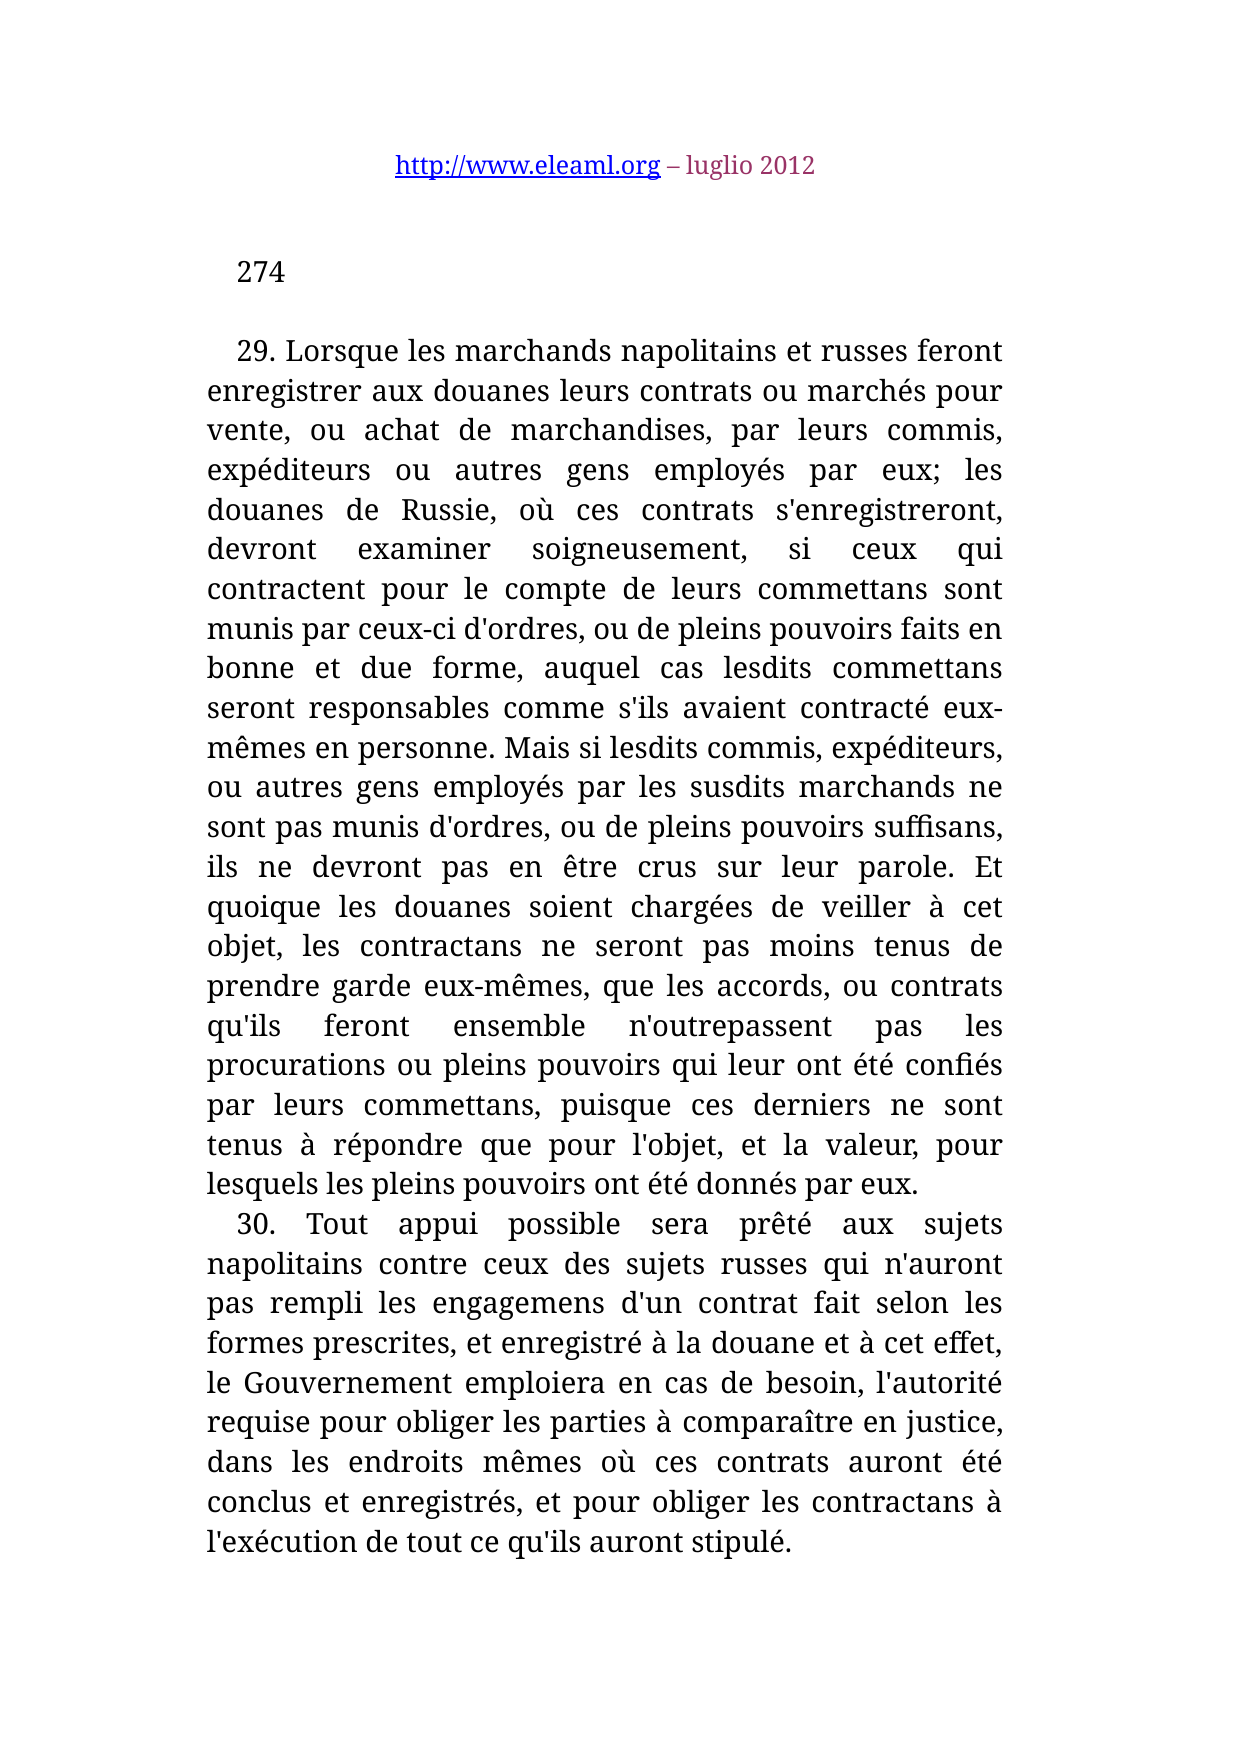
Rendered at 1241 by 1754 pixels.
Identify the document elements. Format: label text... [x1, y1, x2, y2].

text 29. Lorsque les marchands napolitains et russes feront enregistrer aux douanes leurs contrats ou marchés pour vente, ou achat de marchandises, par leurs commis, expéditeurs ou autres gens employés par eux; les douanes de Russie, où ces contrats s'enregistreront, devront examiner soigneusement, si ceux qui contractent pour le compte de leurs commettans sont munis par ceux-ci d'ordres, ou de pleins pouvoirs faits en bonne et due forme, auquel cas lesdits commettans seront responsables comme s'ils avaient contracté eux-mêmes en personne. Mais si lesdits commis, expéditeurs, ou autres gens employés par les susdits marchands ne sont pas munis d'ordres, ou de pleins pouvoirs suffisans, ils ne devront pas en être crus sur leur parole. Et quoique les douanes soient chargées de veiller à cet objet, les contractans ne seront pas moins tenus de prendre garde eux-mêmes, que les accords, ou contrats qu'ils feront ensemble n'outrepassent pas les procurations ou pleins pouvoirs qui leur ont été confiés par leurs commettans, puisque ces derniers ne sont tenus à répondre que pour l'objet, et la valeur, pour lesquels les pleins pouvoirs ont été donnés par eux. [207, 330, 1004, 1203]
text 30. Tout appui possible sera prêté aux sujets napolitains contre ceux des sujets russes qui n'auront pas rempli les engagemens d'un contrat fait selon les formes prescrites, et enregistré à la douane et à cet effet, le Gouvernement emploiera en cas de besoin, l'autorité requise pour obliger les parties à comparaître en justice, dans les endroits mêmes où ces contrats auront été conclus et enregistrés, et pour obliger les contractans à l'exécution de tout ce qu'ils auront stipulé. [207, 1203, 1004, 1561]
text 274 [207, 251, 1004, 291]
